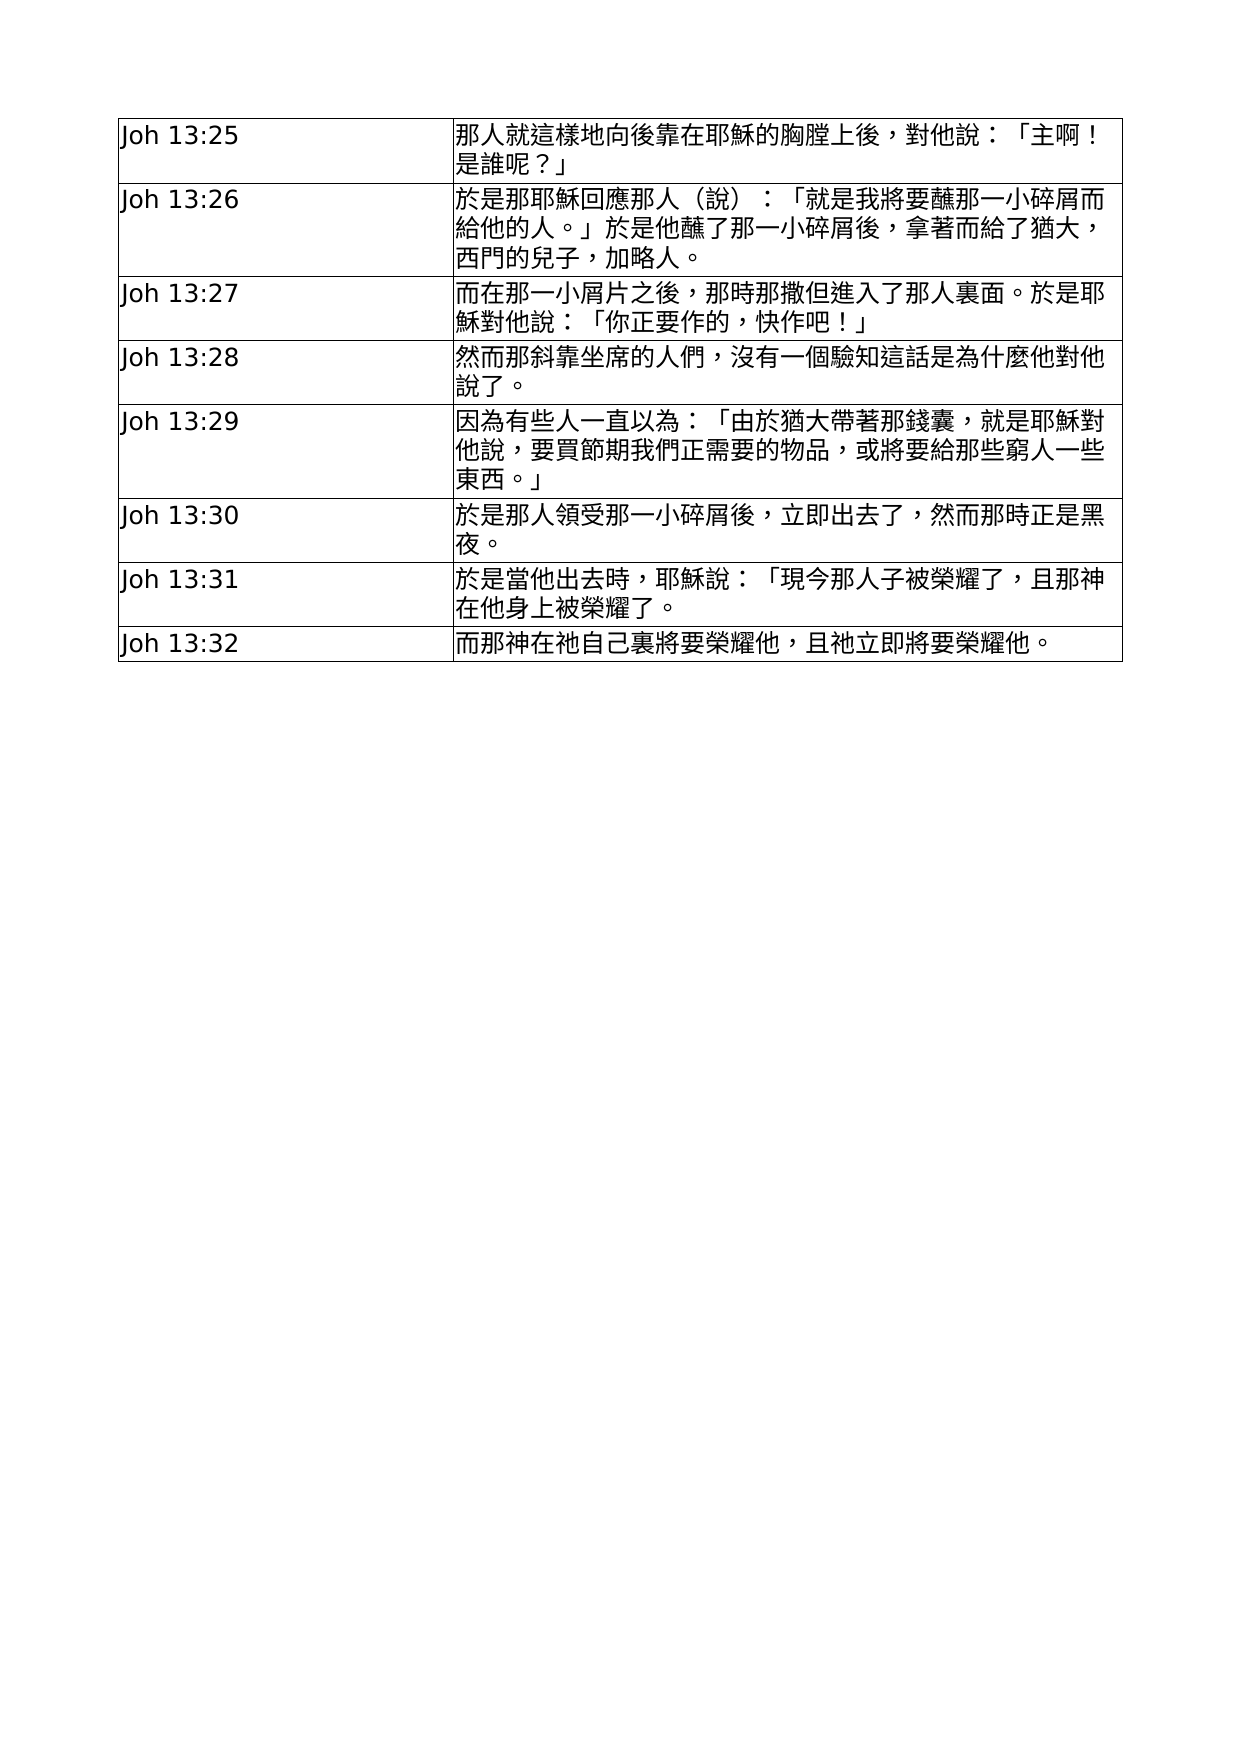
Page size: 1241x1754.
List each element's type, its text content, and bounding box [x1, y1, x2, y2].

table_cell 於是當他出去時，耶穌說：「現今那人子被榮耀了，且那神在他身上被榮耀了。 [454, 563, 1122, 626]
table_cell 而在那一小屑片之後，那時那撒但進入了那人裏面。於是耶穌對他說：「你正要作的，快作吧！」 [454, 277, 1122, 340]
table_cell Joh 13:27 [119, 277, 453, 340]
table_cell 然而那斜靠坐席的人們，沒有一個驗知這話是為什麼他對他說了。 [454, 341, 1122, 404]
table_cell Joh 13:29 [119, 405, 453, 498]
table_cell Joh 13:28 [119, 341, 453, 404]
table_cell 而那神在祂自己裏將要榮耀他，且祂立即將要榮耀他。 [454, 627, 1122, 661]
table_cell Joh 13:25 [119, 119, 453, 182]
table_cell 那人就這樣地向後靠在耶穌的胸膛上後，對他說：「主啊！是誰呢？」 [454, 119, 1122, 182]
table_cell 於是那耶穌回應那人（說）：「就是我將要蘸那一小碎屑而給他的人。」於是他蘸了那一小碎屑後，拿著而給了猶大，西門的兒子，加略人。 [454, 184, 1122, 276]
table_cell 因為有些人一直以為：「由於猶大帶著那錢囊，就是耶穌對他說，要買節期我們正需要的物品，或將要給那些窮人一些東西。」 [454, 405, 1122, 498]
table_cell Joh 13:26 [119, 184, 453, 276]
table_cell Joh 13:31 [119, 563, 453, 626]
table_cell Joh 13:32 [119, 627, 453, 661]
table_cell Joh 13:30 [119, 499, 453, 562]
table_cell 於是那人領受那一小碎屑後，立即出去了，然而那時正是黑夜。 [454, 499, 1122, 562]
